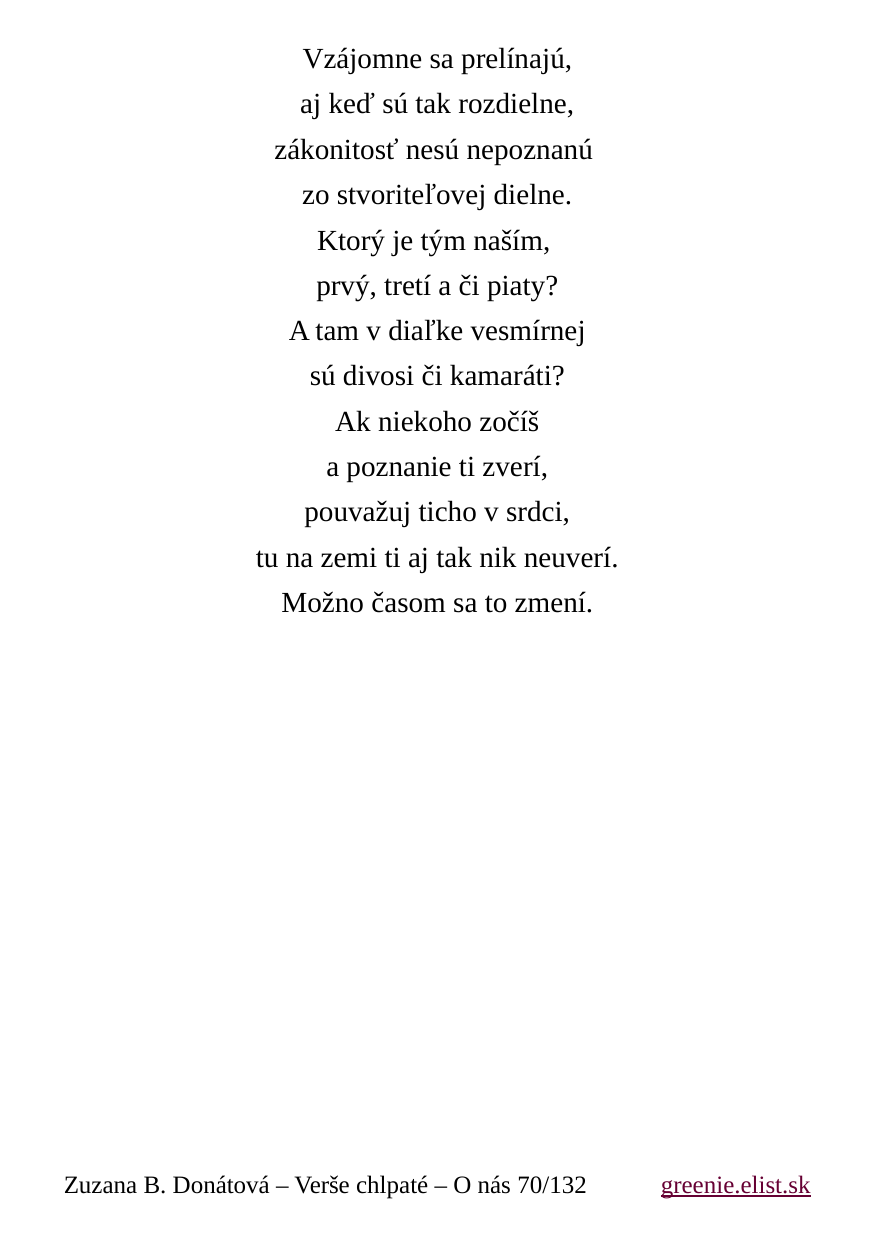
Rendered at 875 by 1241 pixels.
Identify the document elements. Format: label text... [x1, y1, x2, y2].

text Ktorý je tým naším, [41, 223, 833, 256]
text zákonitosť nesú nepoznanú [41, 132, 833, 166]
text Možno časom sa to zmení. [41, 585, 833, 619]
text a poznanie ti zverí, [41, 449, 833, 483]
text pouvažuj ticho v srdci, [41, 494, 833, 528]
text tu na zemi ti aj tak nik neuverí. [41, 540, 833, 573]
text sú divosi či kamaráti? [41, 358, 833, 392]
text prvý, tretí a či piaty? [41, 268, 833, 301]
text Vzájomne sa prelínajú, [41, 41, 833, 75]
text zo stvoriteľovej dielne. [41, 177, 833, 211]
text Ak niekoho zočíš [41, 404, 833, 437]
text A tam v diaľke vesmírnej [41, 313, 833, 347]
text aj keď sú tak rozdielne, [41, 87, 833, 120]
